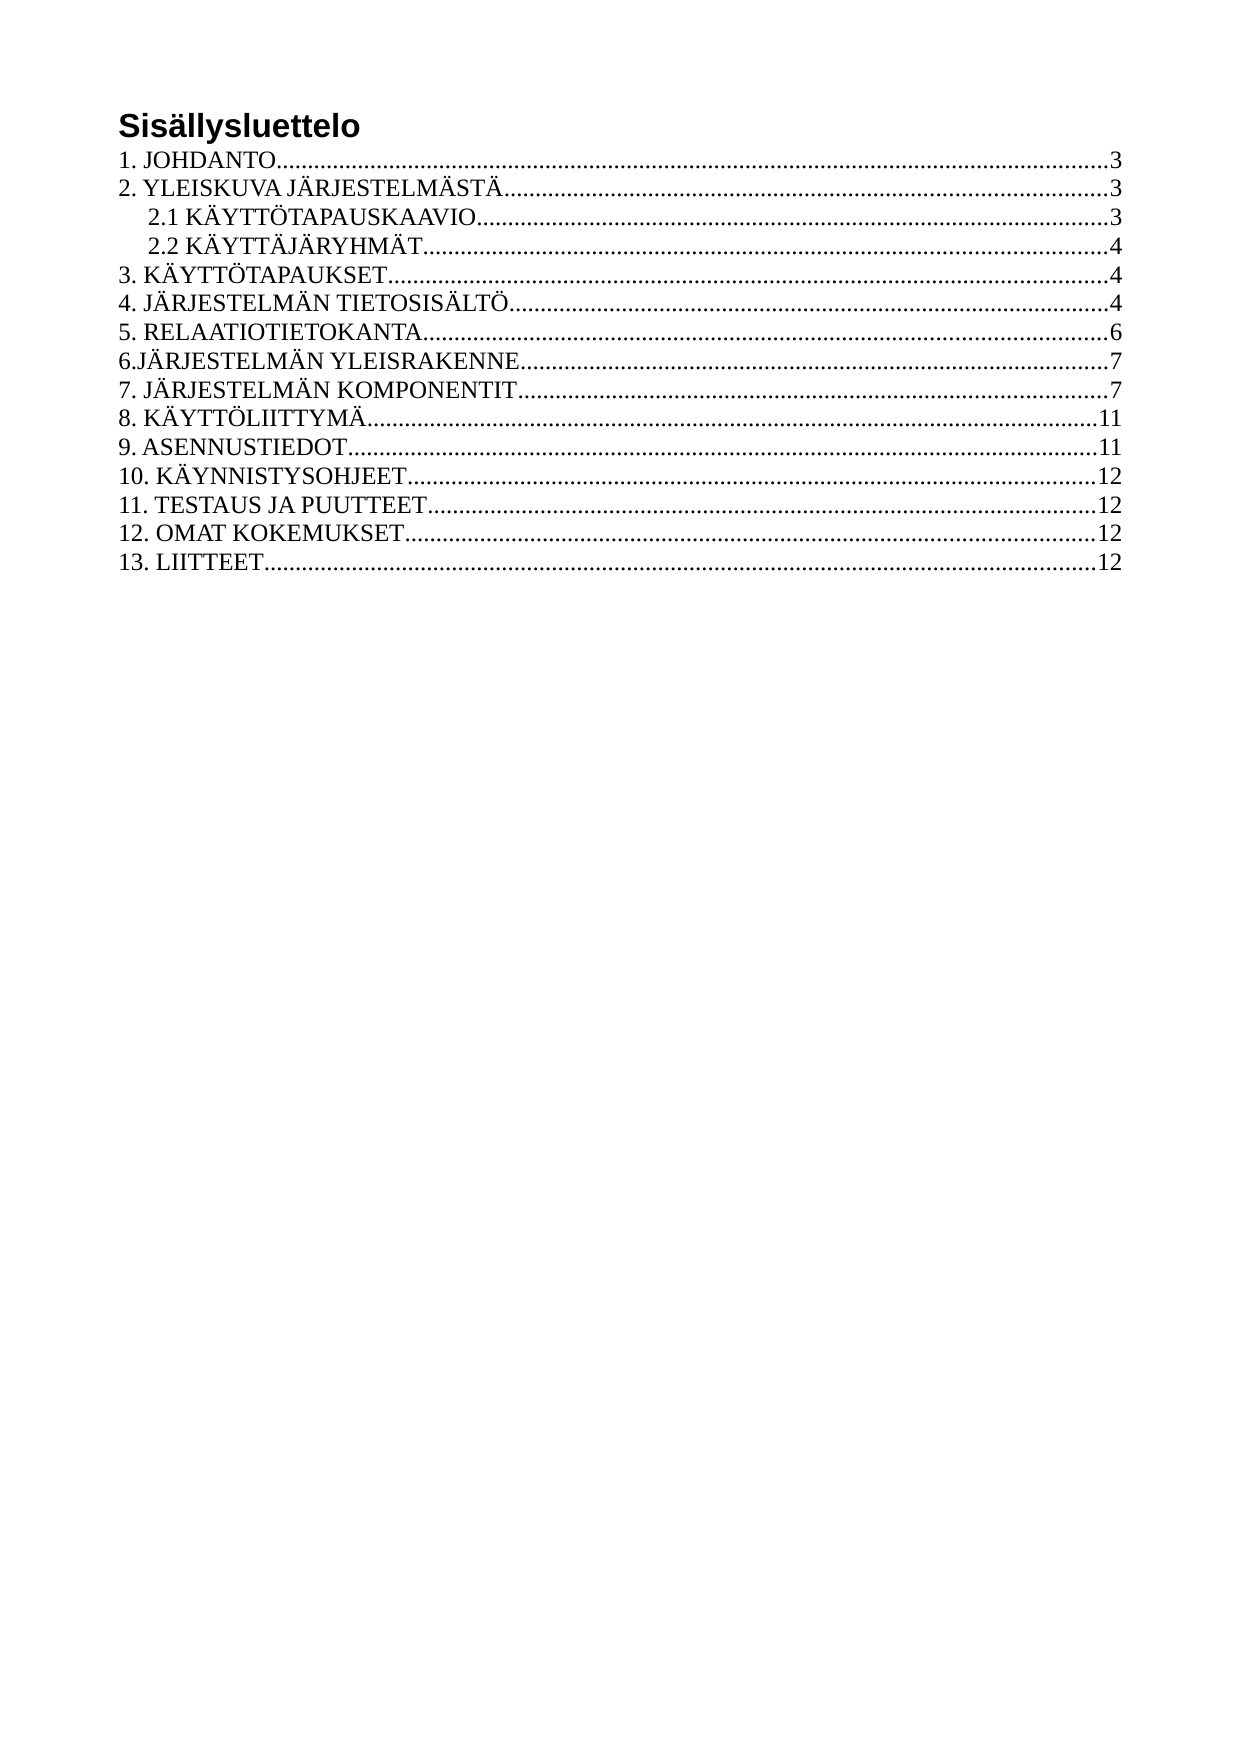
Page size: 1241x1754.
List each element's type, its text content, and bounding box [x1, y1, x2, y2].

subtitle Sisällysluettelo [118, 106, 1122, 145]
text 2.1 KÄYTTÖTAPAUSKAAVIO 3 [148, 202, 1122, 231]
text 1. JOHDANTO 3 [118, 145, 1122, 173]
text 3. KÄYTTÖTAPAUKSET 4 [118, 260, 1122, 288]
text 2. YLEISKUVA JÄRJESTELMÄSTÄ 3 [118, 173, 1122, 202]
text 5. RELAATIOTIETOKANTA 6 [118, 317, 1122, 346]
text 6.JÄRJESTELMÄN YLEISRAKENNE 7 [118, 346, 1122, 375]
text 8. KÄYTTÖLIITTYMÄ 11 [118, 403, 1122, 432]
text 4. JÄRJESTELMÄN TIETOSISÄLTÖ 4 [118, 288, 1122, 317]
text 13. LIITTEET 12 [118, 547, 1122, 576]
text 10. KÄYNNISTYSOHJEET 12 [118, 461, 1122, 490]
text 11. TESTAUS JA PUUTTEET 12 [118, 490, 1122, 518]
text 2.2 KÄYTTÄJÄRYHMÄT 4 [148, 231, 1122, 260]
text 7. JÄRJESTELMÄN KOMPONENTIT 7 [118, 375, 1122, 403]
text 12. OMAT KOKEMUKSET 12 [118, 518, 1122, 547]
text 9. ASENNUSTIEDOT 11 [118, 432, 1122, 461]
